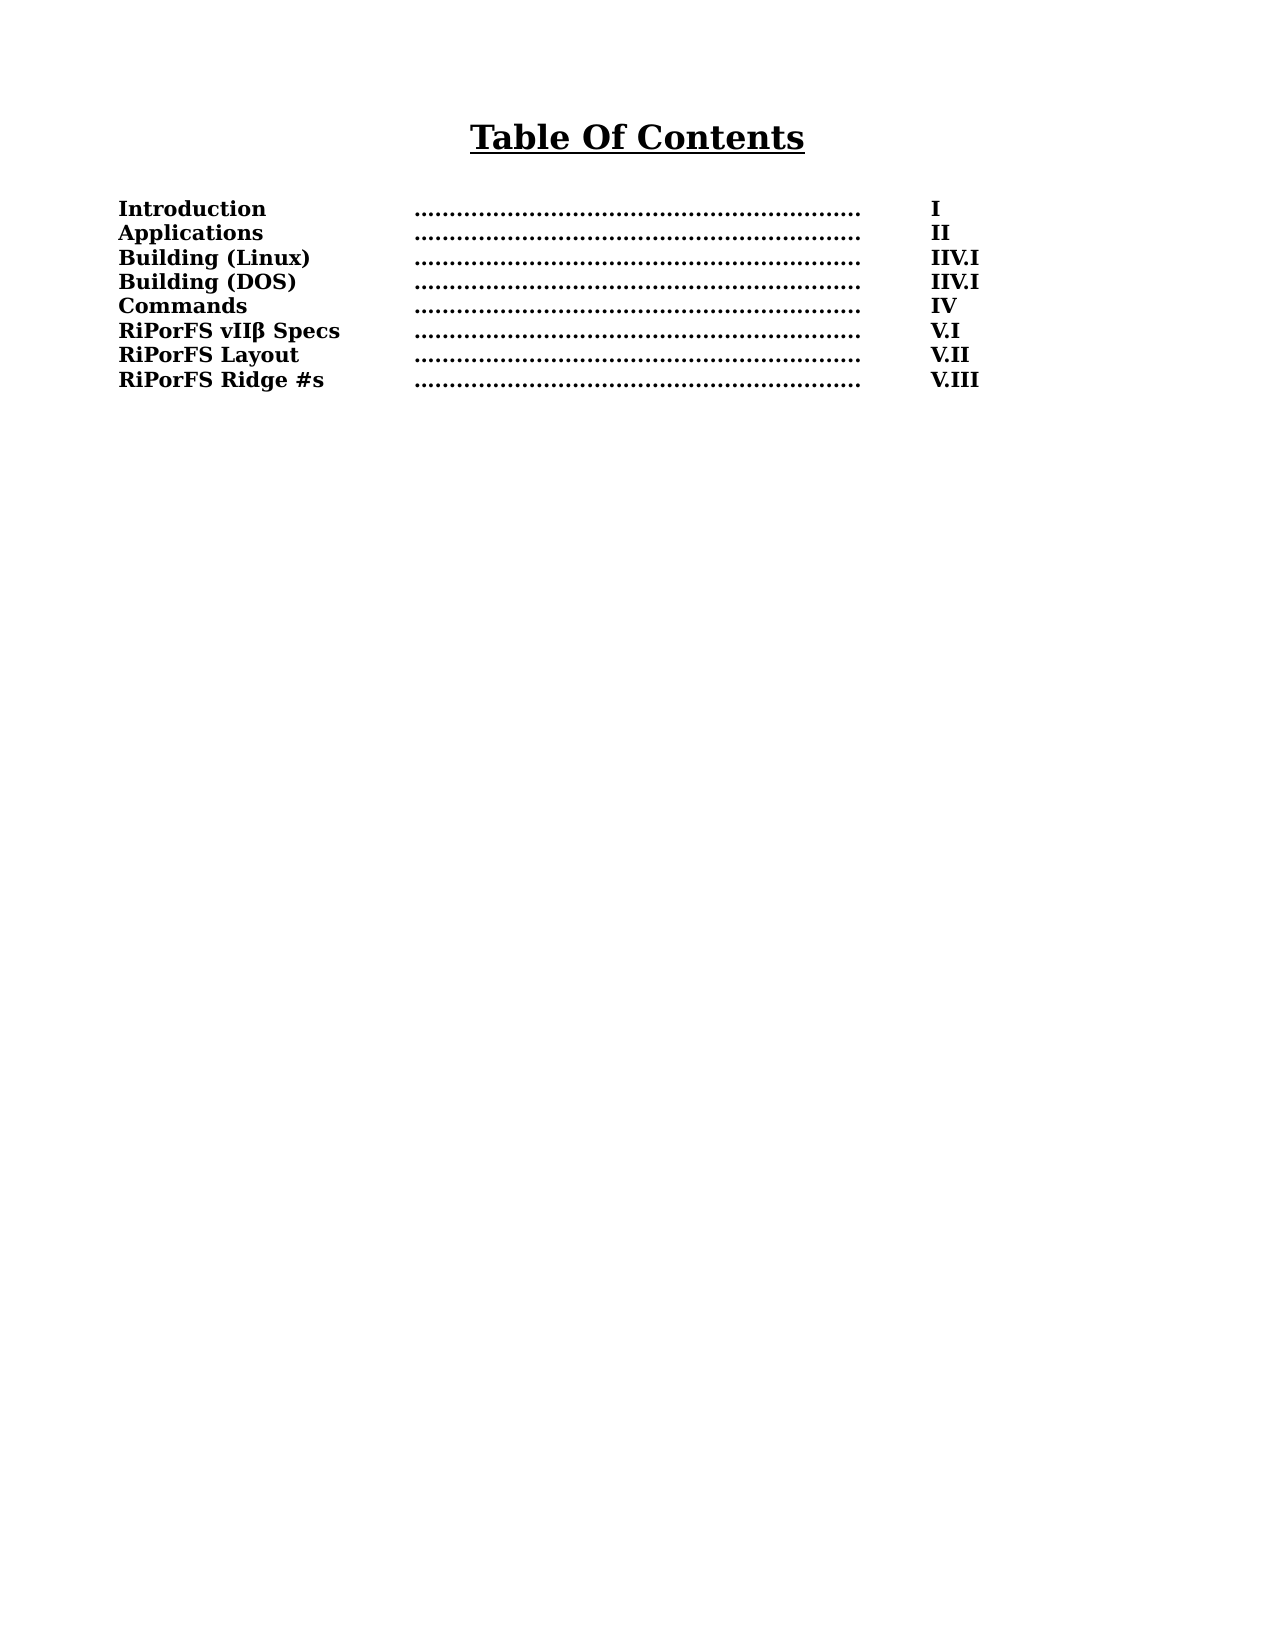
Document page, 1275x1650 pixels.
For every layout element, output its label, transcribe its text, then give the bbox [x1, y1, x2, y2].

text Introduction …........................................................... I [118, 196, 1157, 221]
text Commands …........................................................... IV [118, 294, 1157, 319]
text Building (DOS) …........................................................... IIV.I [118, 270, 1157, 294]
text RiPorFS vIIβ Specs …........................................................... V.I [118, 319, 1157, 343]
text Table Of Contents [118, 118, 1157, 157]
text RiPorFS Ridge #s …........................................................... V.III [118, 368, 1157, 392]
text Applications …........................................................... II [118, 221, 1157, 245]
text RiPorFS Layout …........................................................... V.II [118, 343, 1157, 368]
text Building (Linux) …........................................................... IIV.I [118, 245, 1157, 270]
